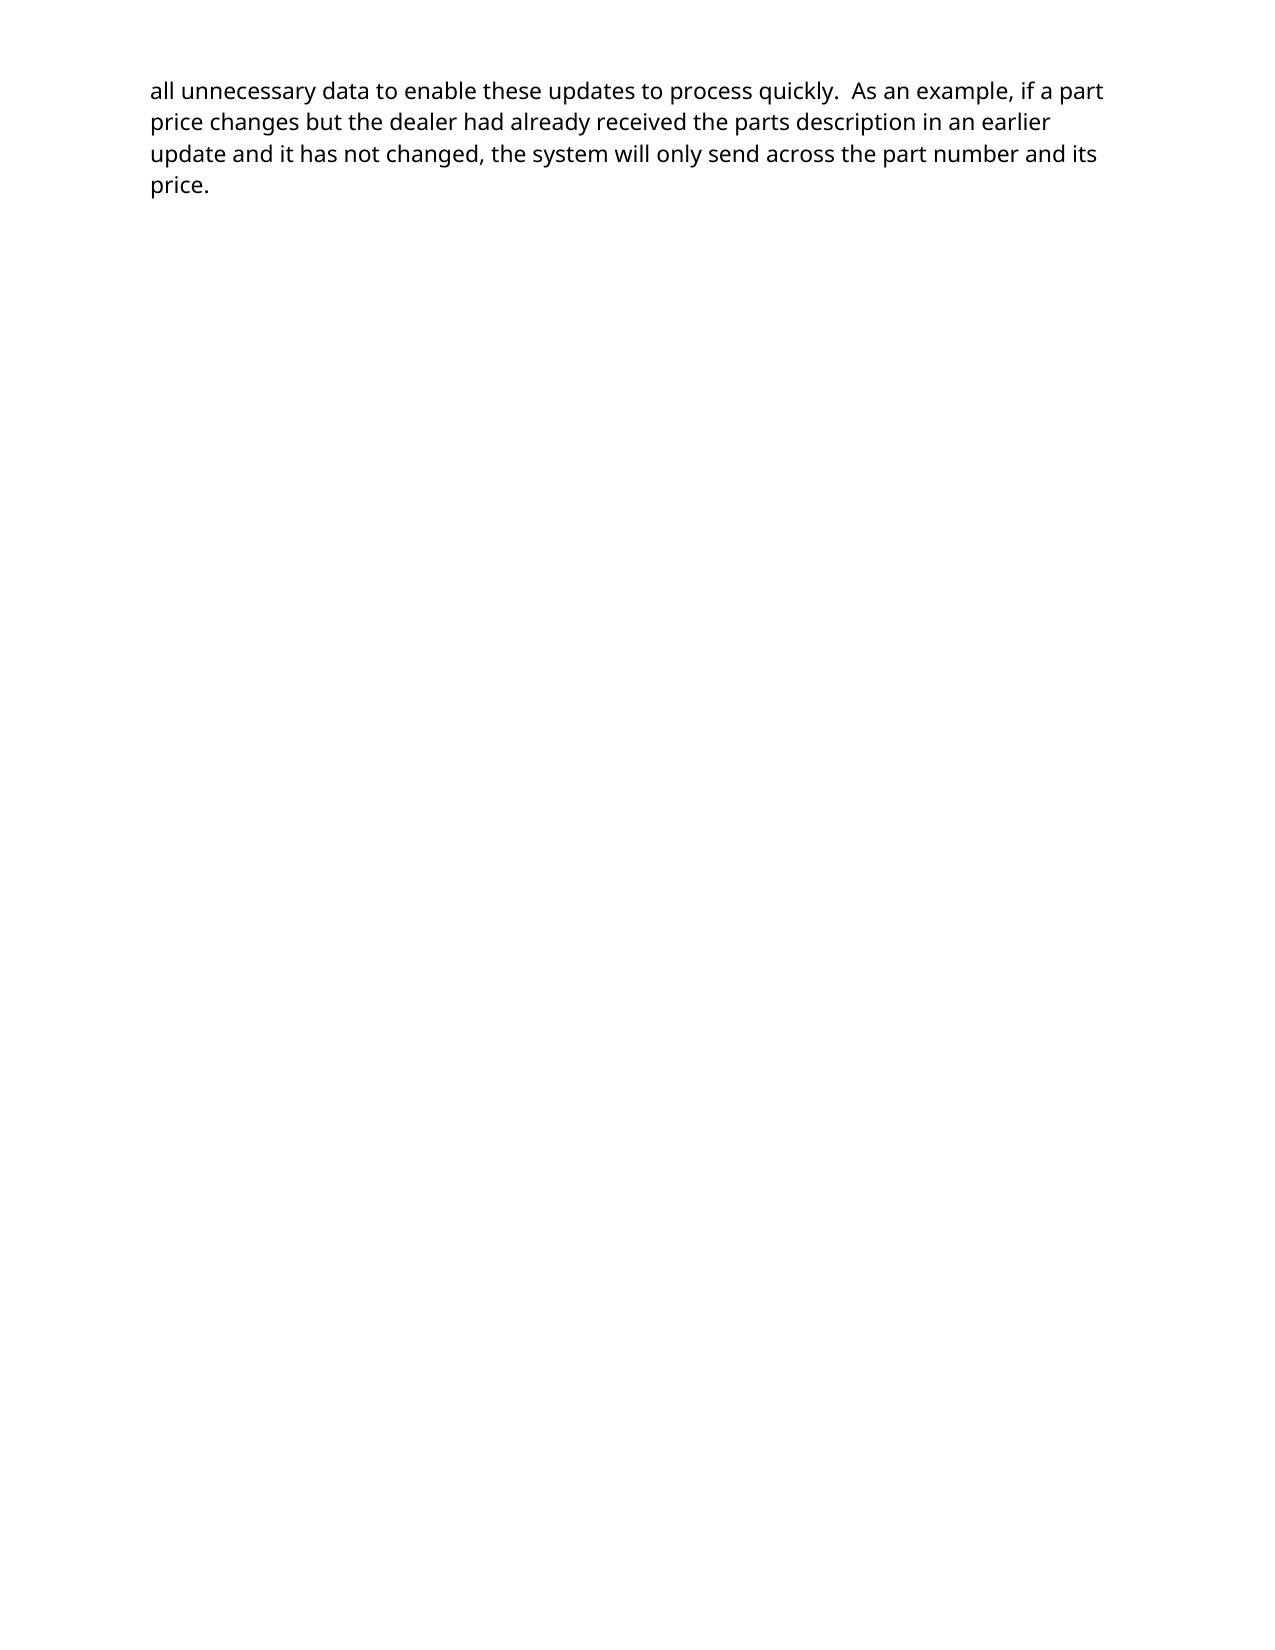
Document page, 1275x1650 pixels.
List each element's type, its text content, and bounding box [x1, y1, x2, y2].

text all unnecessary data to enable these updates to process quickly. As an example, if a part price changes but the dealer had already received the parts description in an earlier update and it has not changed, the system will only send across the part number and its price. [150, 75, 1125, 200]
